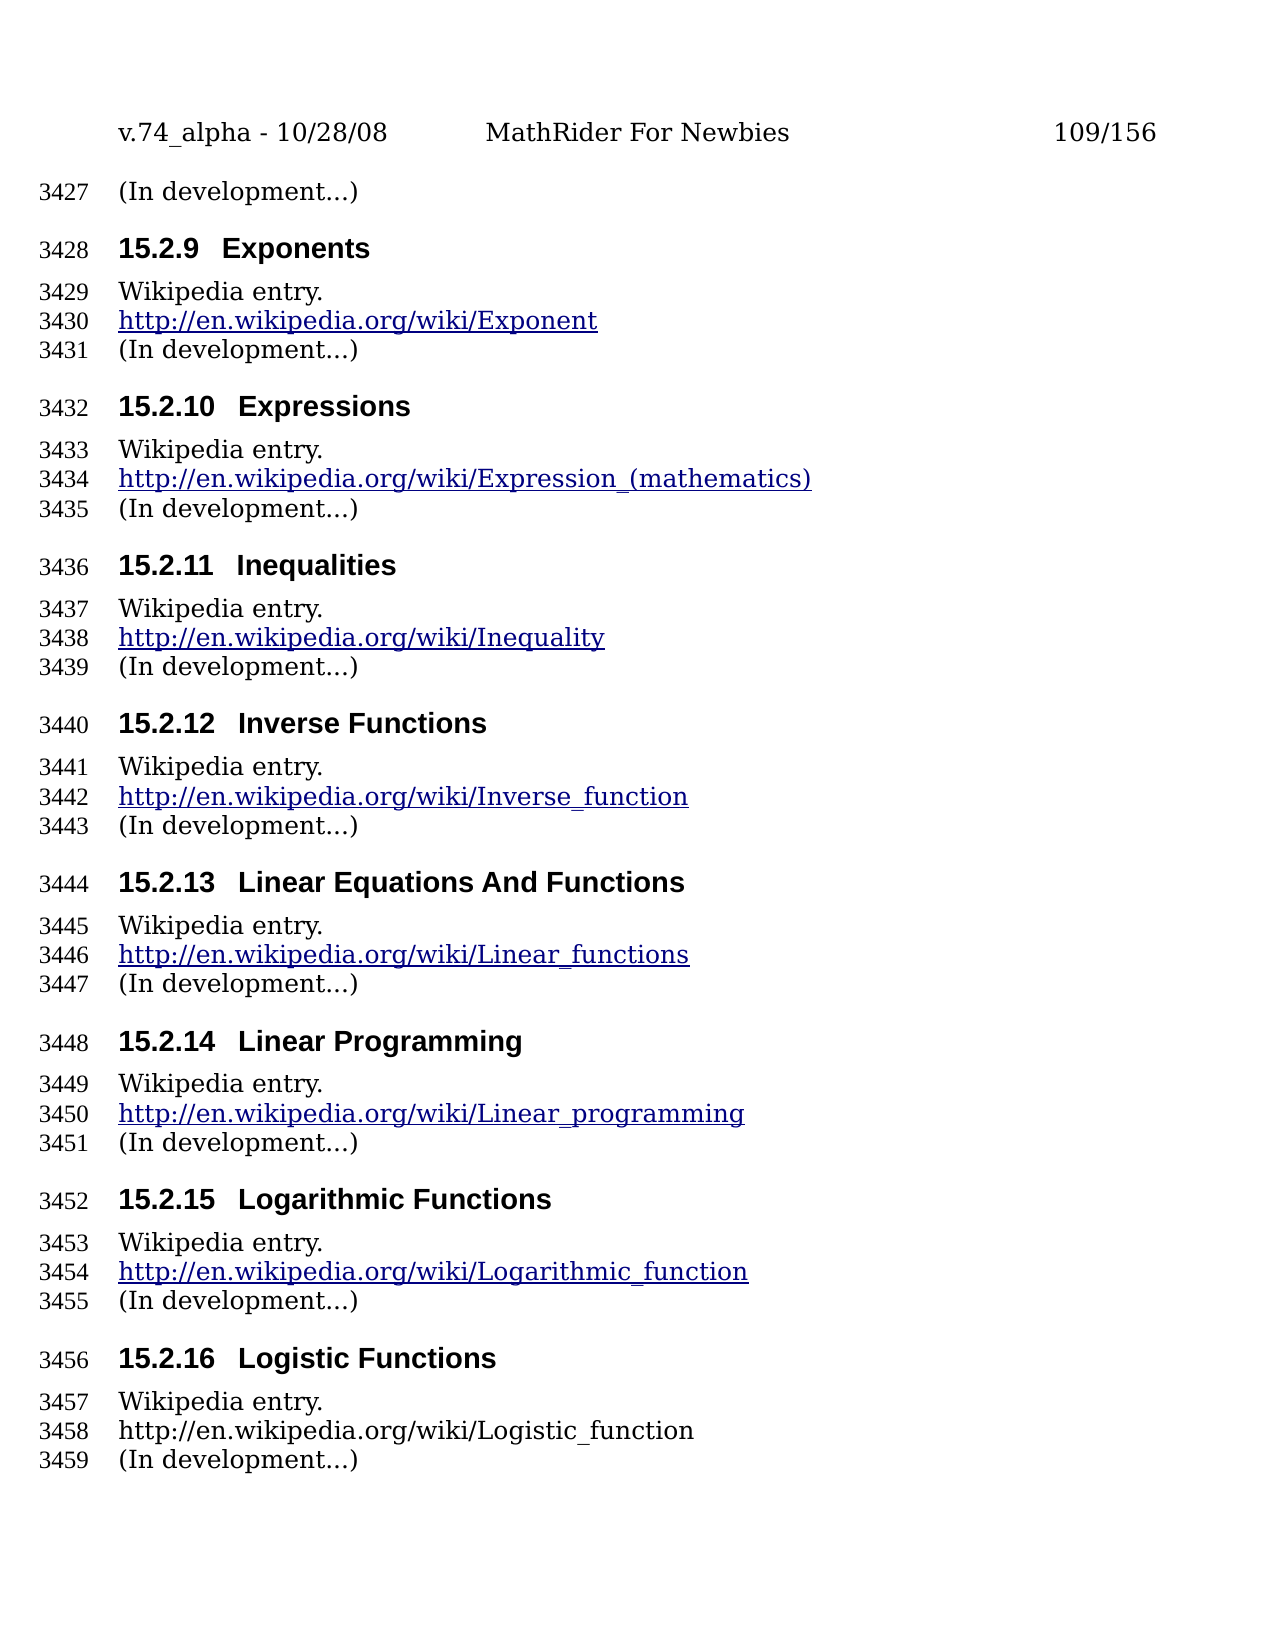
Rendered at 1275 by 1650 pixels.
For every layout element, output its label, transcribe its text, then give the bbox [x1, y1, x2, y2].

text (In development...) [118, 1445, 1157, 1474]
text (In development...) [118, 177, 1157, 206]
subtitle Logistic Functions [118, 1341, 1157, 1374]
text (In development...) [118, 1128, 1157, 1157]
text http://en.wikipedia.org/wiki/Expression_(mathematics) [118, 465, 1157, 494]
subtitle Linear Equations And Functions [118, 865, 1157, 899]
text http://en.wikipedia.org/wiki/Linear_functions [118, 940, 1157, 969]
text http://en.wikipedia.org/wiki/Linear_programming [118, 1099, 1157, 1128]
text (In development...) [118, 335, 1157, 364]
text http://en.wikipedia.org/wiki/Inequality [118, 623, 1157, 652]
subtitle Expressions [118, 389, 1157, 423]
text (In development...) [118, 1287, 1157, 1316]
subtitle Linear Programming [118, 1024, 1157, 1057]
subtitle Inequalities [118, 548, 1157, 582]
text Wikipedia entry. [118, 1387, 1157, 1416]
text http://en.wikipedia.org/wiki/Logarithmic_function [118, 1257, 1157, 1287]
text (In development...) [118, 811, 1157, 840]
subtitle Exponents [118, 231, 1157, 264]
text Wikipedia entry. [118, 1228, 1157, 1257]
text http://en.wikipedia.org/wiki/Exponent [118, 306, 1157, 335]
text (In development...) [118, 494, 1157, 523]
text Wikipedia entry. [118, 277, 1157, 306]
text Wikipedia entry. [118, 594, 1157, 623]
subtitle Inverse Functions [118, 707, 1157, 740]
text Wikipedia entry. [118, 1070, 1157, 1099]
text http://en.wikipedia.org/wiki/Logistic_function [118, 1416, 1157, 1445]
subtitle Logarithmic Functions [118, 1182, 1157, 1216]
text Wikipedia entry. [118, 753, 1157, 782]
text http://en.wikipedia.org/wiki/Inverse_function [118, 782, 1157, 811]
text (In development...) [118, 969, 1157, 999]
text (In development...) [118, 652, 1157, 682]
text Wikipedia entry. [118, 436, 1157, 465]
text Wikipedia entry. [118, 911, 1157, 940]
